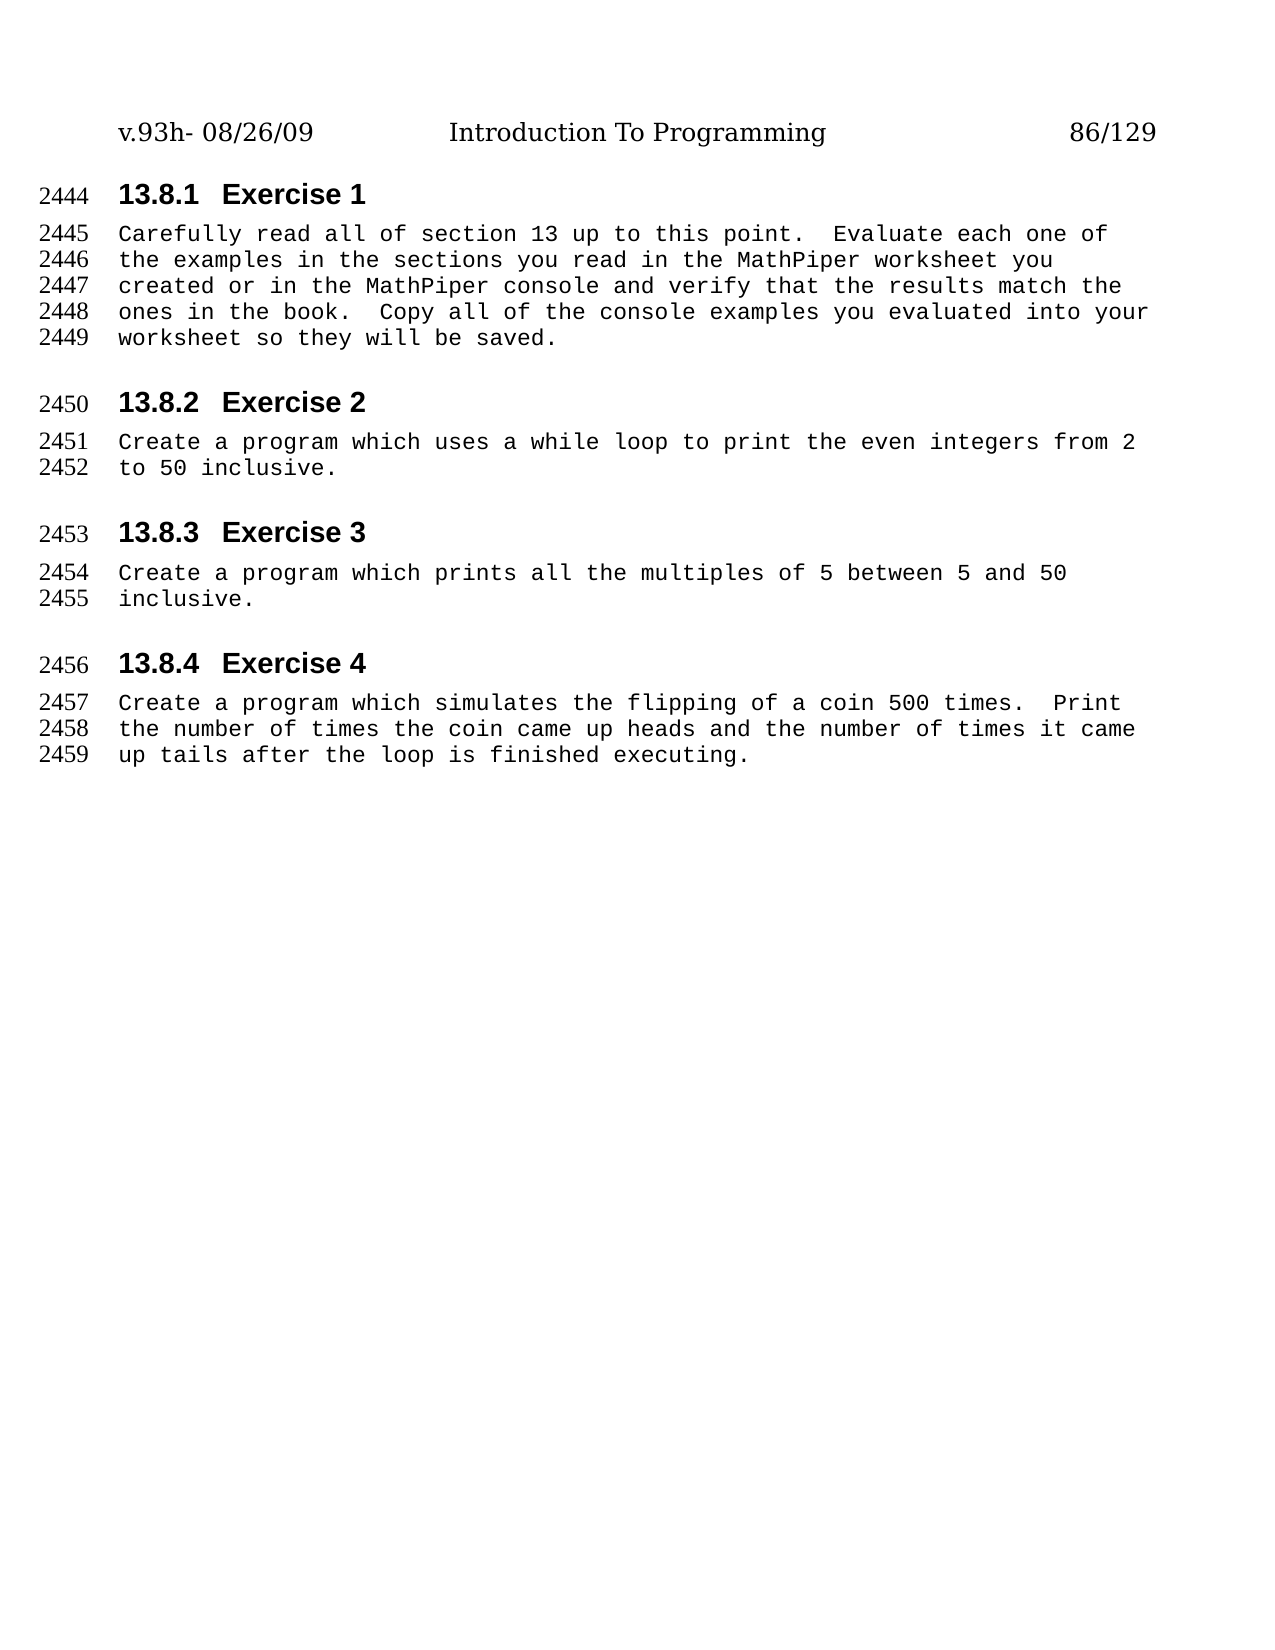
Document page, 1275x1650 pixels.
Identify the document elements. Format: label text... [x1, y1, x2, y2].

subtitle Exercise 3 [118, 515, 1157, 549]
text Create a program which prints all the multiples of 5 between 5 and 50 inclusive. [118, 561, 1157, 613]
text Create a program which uses a while loop to print the even integers from 2 to 50 inclusive. [118, 431, 1157, 482]
subtitle Exercise 2 [118, 385, 1157, 418]
subtitle Exercise 1 [118, 177, 1157, 210]
subtitle Exercise 4 [118, 646, 1157, 679]
text Create a program which simulates the flipping of a coin 500 times. Print the number of times the coin came up heads and the number of times it came up tails after the loop is finished executing. [118, 691, 1157, 769]
text Carefully read all of section 13 up to this point. Evaluate each one of the examples in the sections you read in the MathPiper worksheet you created or in the MathPiper console and verify that the results match the ones in the book. Copy all of the console examples you evaluated into your worksheet so they will be saved. [118, 222, 1157, 352]
